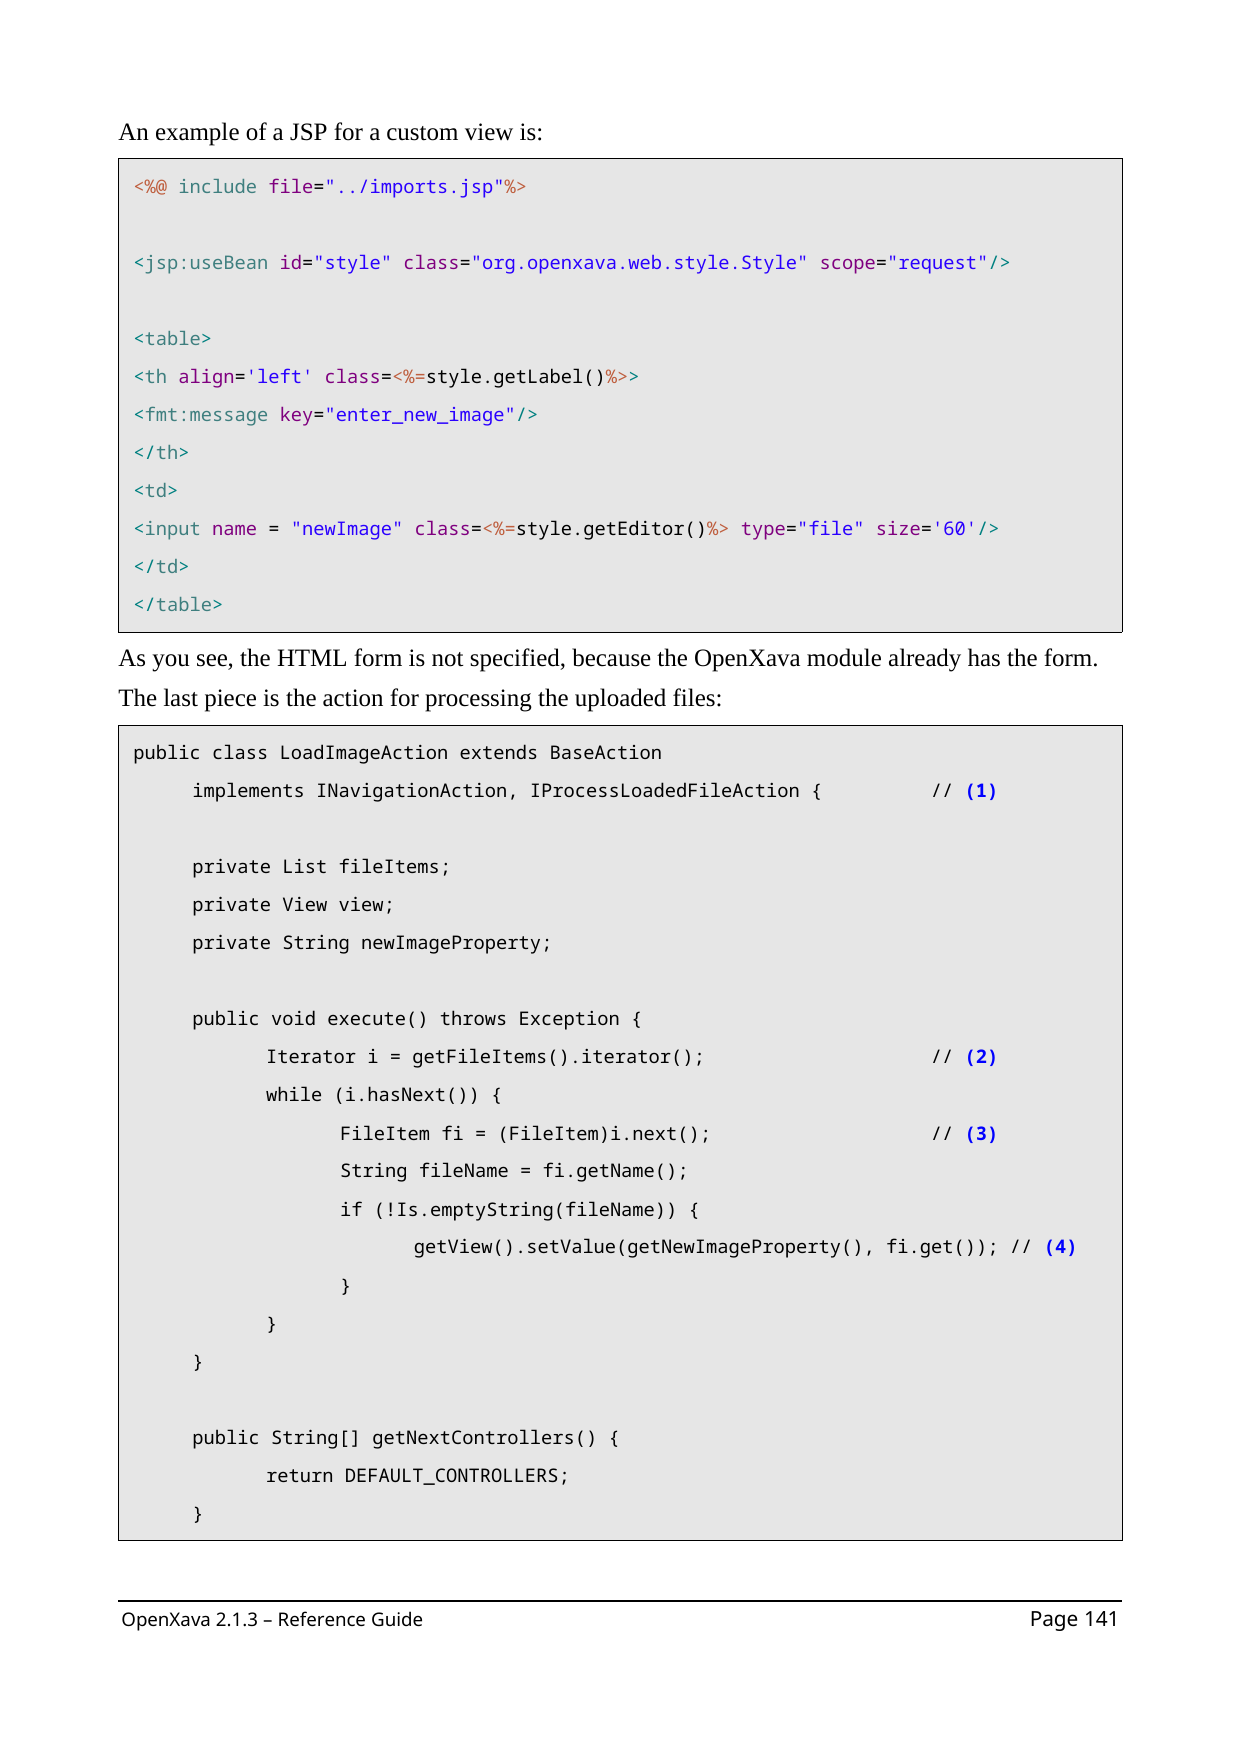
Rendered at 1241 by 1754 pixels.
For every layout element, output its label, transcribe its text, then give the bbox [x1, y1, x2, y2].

text getView().setValue(getNewImageProperty(), fi.get()); // (4) [119, 1219, 1122, 1257]
text public void execute() throws Exception { [119, 991, 1122, 1029]
text String fileName = fi.getName(); [119, 1143, 1122, 1181]
text The last piece is the action for processing the uploaded files: [118, 684, 1122, 712]
text while (i.hasNext()) { [119, 1067, 1122, 1105]
text <td> [119, 462, 1122, 501]
text } [119, 1485, 1122, 1540]
text return DEFAULT_CONTROLLERS; [119, 1447, 1122, 1485]
text private String newImageProperty; [119, 915, 1122, 953]
text </td> [119, 538, 1122, 577]
text <%@ include file="../imports.jsp"%> [119, 159, 1122, 196]
text </th> [119, 424, 1122, 462]
text As you see, the HTML form is not specified, because the OpenXava module already has the form. [118, 644, 1122, 672]
text private View view; [119, 877, 1122, 915]
text An example of a JSP for a custom view is: [118, 118, 1122, 146]
text Iterator i = getFileItems().iterator(); // (2) [119, 1029, 1122, 1067]
text public String[] getNextControllers() { [119, 1409, 1122, 1447]
text } [119, 1333, 1122, 1371]
text <fmt:message key="enter_new_image"/> [119, 386, 1122, 424]
text private List fileItems; [119, 839, 1122, 877]
text } [119, 1257, 1122, 1295]
text <input name = "newImage" class=<%=style.getEditor()%> type="file" size='60'/> [119, 501, 1122, 538]
text implements INavigationAction, IProcessLoadedFileAction { // (1) [119, 763, 1122, 801]
text public class LoadImageAction extends BaseAction [119, 726, 1122, 763]
text </table> [119, 577, 1122, 632]
text if (!Is.emptyString(fileName)) { [119, 1181, 1122, 1219]
text <th align='left' class=<%=style.getLabel()%>> [119, 348, 1122, 386]
text FileItem fi = (FileItem)i.next(); // (3) [119, 1105, 1122, 1143]
text <jsp:useBean id="style" class="org.openxava.web.style.Style" scope="request"/> [119, 234, 1122, 272]
text } [119, 1295, 1122, 1333]
text <table> [119, 310, 1122, 348]
